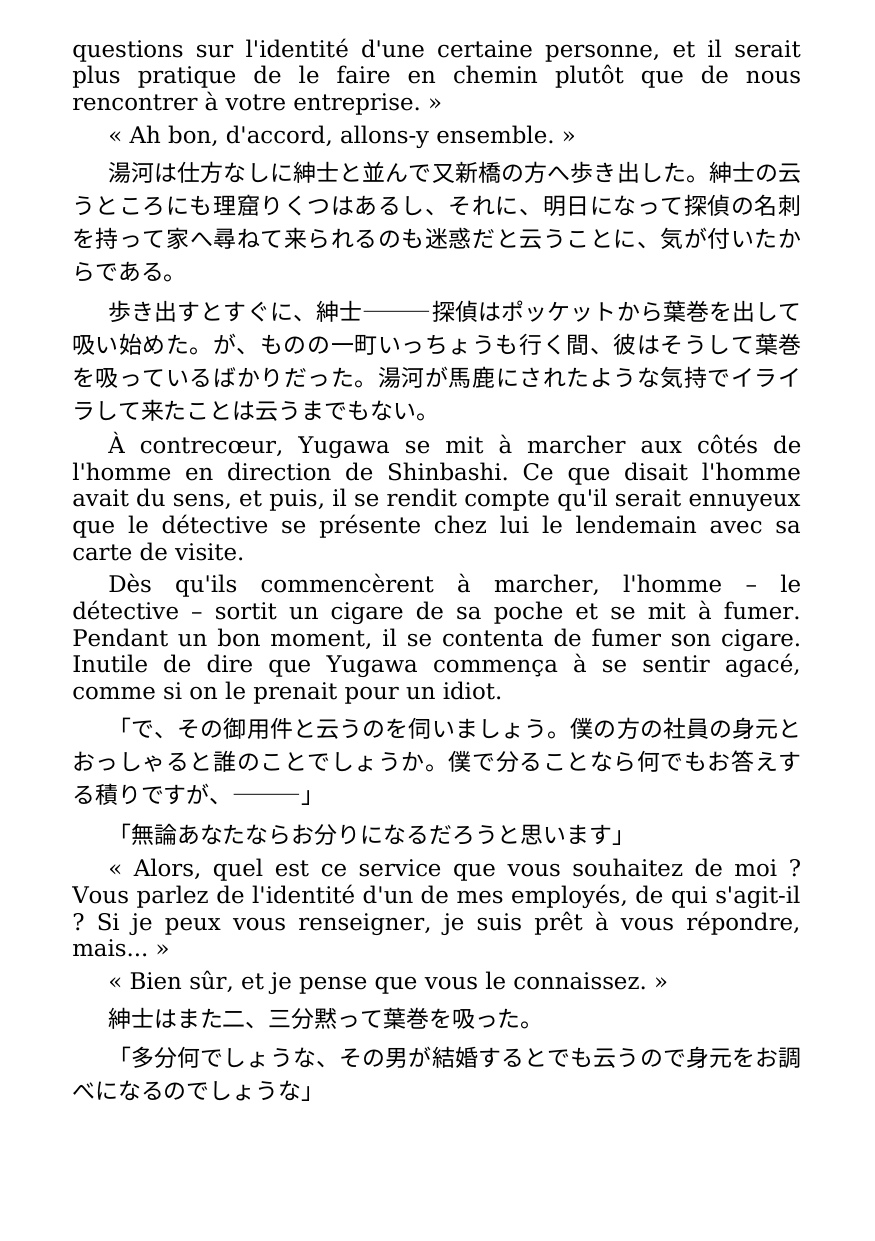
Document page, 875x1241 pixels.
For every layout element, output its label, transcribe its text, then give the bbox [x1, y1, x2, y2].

text « Ah bon, d'accord, allons-y ensemble. » [72, 122, 802, 149]
text questions sur l'identité d'une certaine personne, et il serait plus pratique de le faire en chemin plutôt que de nous rencontrer à votre entreprise. » [72, 36, 802, 116]
text 「無論あなたならお分りになるだろうと思います」 [72, 816, 802, 850]
text 紳士はまた二、三分黙って葉巻を吸った。 [72, 1001, 802, 1034]
text 歩き出すとすぐに、紳士―――探偵はポッケットから葉巻を出して吸い始めた。が、ものの一町いっちょうも行く間、彼はそうして葉巻を吸っているばかりだった。湯河が馬鹿にされたような気持でイライラして来たことは云うまでもない。 [72, 293, 802, 426]
text 「で、その御用件と云うのを伺いましょう。僕の方の社員の身元とおっしゃると誰のことでしょうか。僕で分ることなら何でもお答えする積りですが、―――」 [72, 711, 802, 811]
text À contrecœur, Yugawa se mit à marcher aux côtés de l'homme en direction de Shinbashi. Ce que disait l'homme avait du sens, et puis, il se rendit compte qu'il serait ennuyeux que le détective se présente chez lui le lendemain avec sa carte de visite. [72, 432, 802, 566]
text Dès qu'ils commencèrent à marcher, l'homme – le détective – sortit un cigare de sa poche et se mit à fumer. Pendant un bon moment, il se contenta de fumer son cigare. Inutile de dire que Yugawa commença à se sentir agacé, comme si on le prenait pour un idiot. [72, 572, 802, 705]
text 湯河は仕方なしに紳士と並んで又新橋の方へ歩き出した。紳士の云うところにも理窟りくつはあるし、それに、明日になって探偵の名刺を持って家へ尋ねて来られるのも迷惑だと云うことに、気が付いたからである。 [72, 154, 802, 287]
text « Bien sûr, et je pense que vous le connaissez. » [72, 968, 802, 995]
text 「多分何でしょうな、その男が結婚するとでも云うので身元をお調べになるのでしょうな」 [72, 1040, 802, 1106]
text « Alors, quel est ce service que vous souhaitez de moi ? Vous parlez de l'identité d'un de mes employés, de qui s'agit-il ? Si je peux vous renseigner, je suis prêt à vous répondre, mais... » [72, 856, 802, 962]
